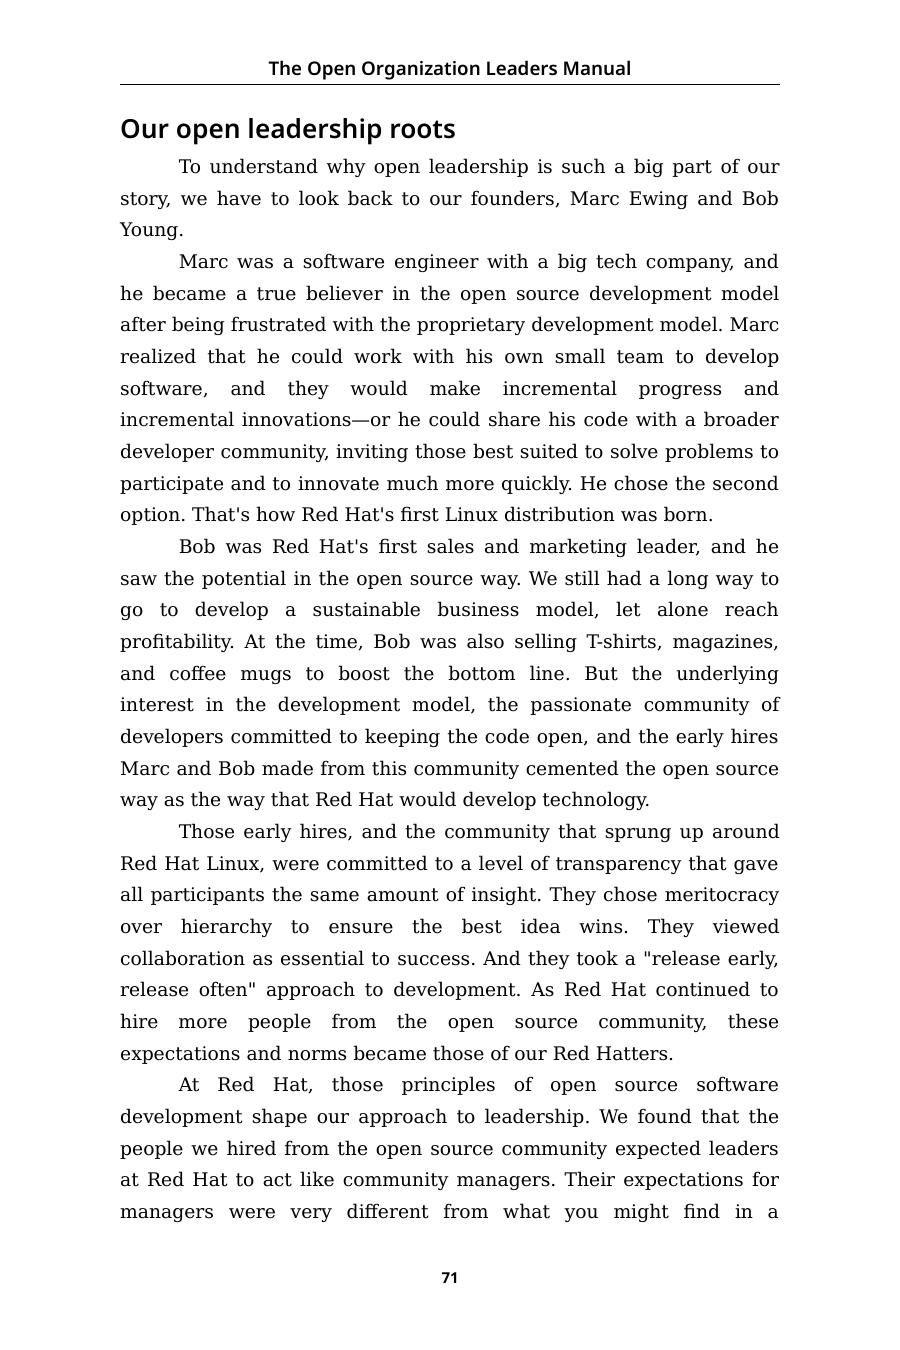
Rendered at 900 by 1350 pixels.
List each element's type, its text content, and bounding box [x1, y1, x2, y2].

subtitle Our open leadership roots [120, 114, 780, 144]
text To understand why open leadership is such a big part of our story, we have to look back to our founders, Marc Ewing and Bob Young. [120, 156, 780, 241]
text Those early hires, and the community that sprung up around Red Hat Linux, were committed to a level of transparency that gave all participants the same amount of insight. They chose meritocracy over hierarchy to ensure the best idea wins. They viewed collaboration as essential to success. And they took a "release early, release often" approach to development. As Red Hat continued to hire more people from the open source community, these expectations and norms became those of our Red Hatters. [120, 821, 780, 1065]
text At Red Hat, those principles of open source software development shape our approach to leadership. We found that the people we hired from the open source community expected leaders at Red Hat to act like community managers. Their expectations for managers were very different from what you might find in a [120, 1074, 780, 1223]
text Bob was Red Hat's first sales and marketing leader, and he saw the potential in the open source way. We still had a long way to go to develop a sustainable business model, let alone reach profitability. At the time, Bob was also selling T-shirts, magazines, and coffee mugs to boost the bottom line. But the underlying interest in the development model, the passionate community of developers committed to keeping the code open, and the early hires Marc and Bob made from this community cemented the open source way as the way that Red Hat would develop technology. [120, 536, 780, 811]
text Marc was a software engineer with a big tech company, and he became a true believer in the open source development model after being frustrated with the proprietary development model. Marc realized that he could work with his own small team to develop software, and they would make incremental progress and incremental innovations—or he could share his code with a broader developer community, inviting those best suited to solve problems to participate and to innovate much more quickly. He chose the second option. That's how Red Hat's first Linux distribution was born. [120, 251, 780, 526]
